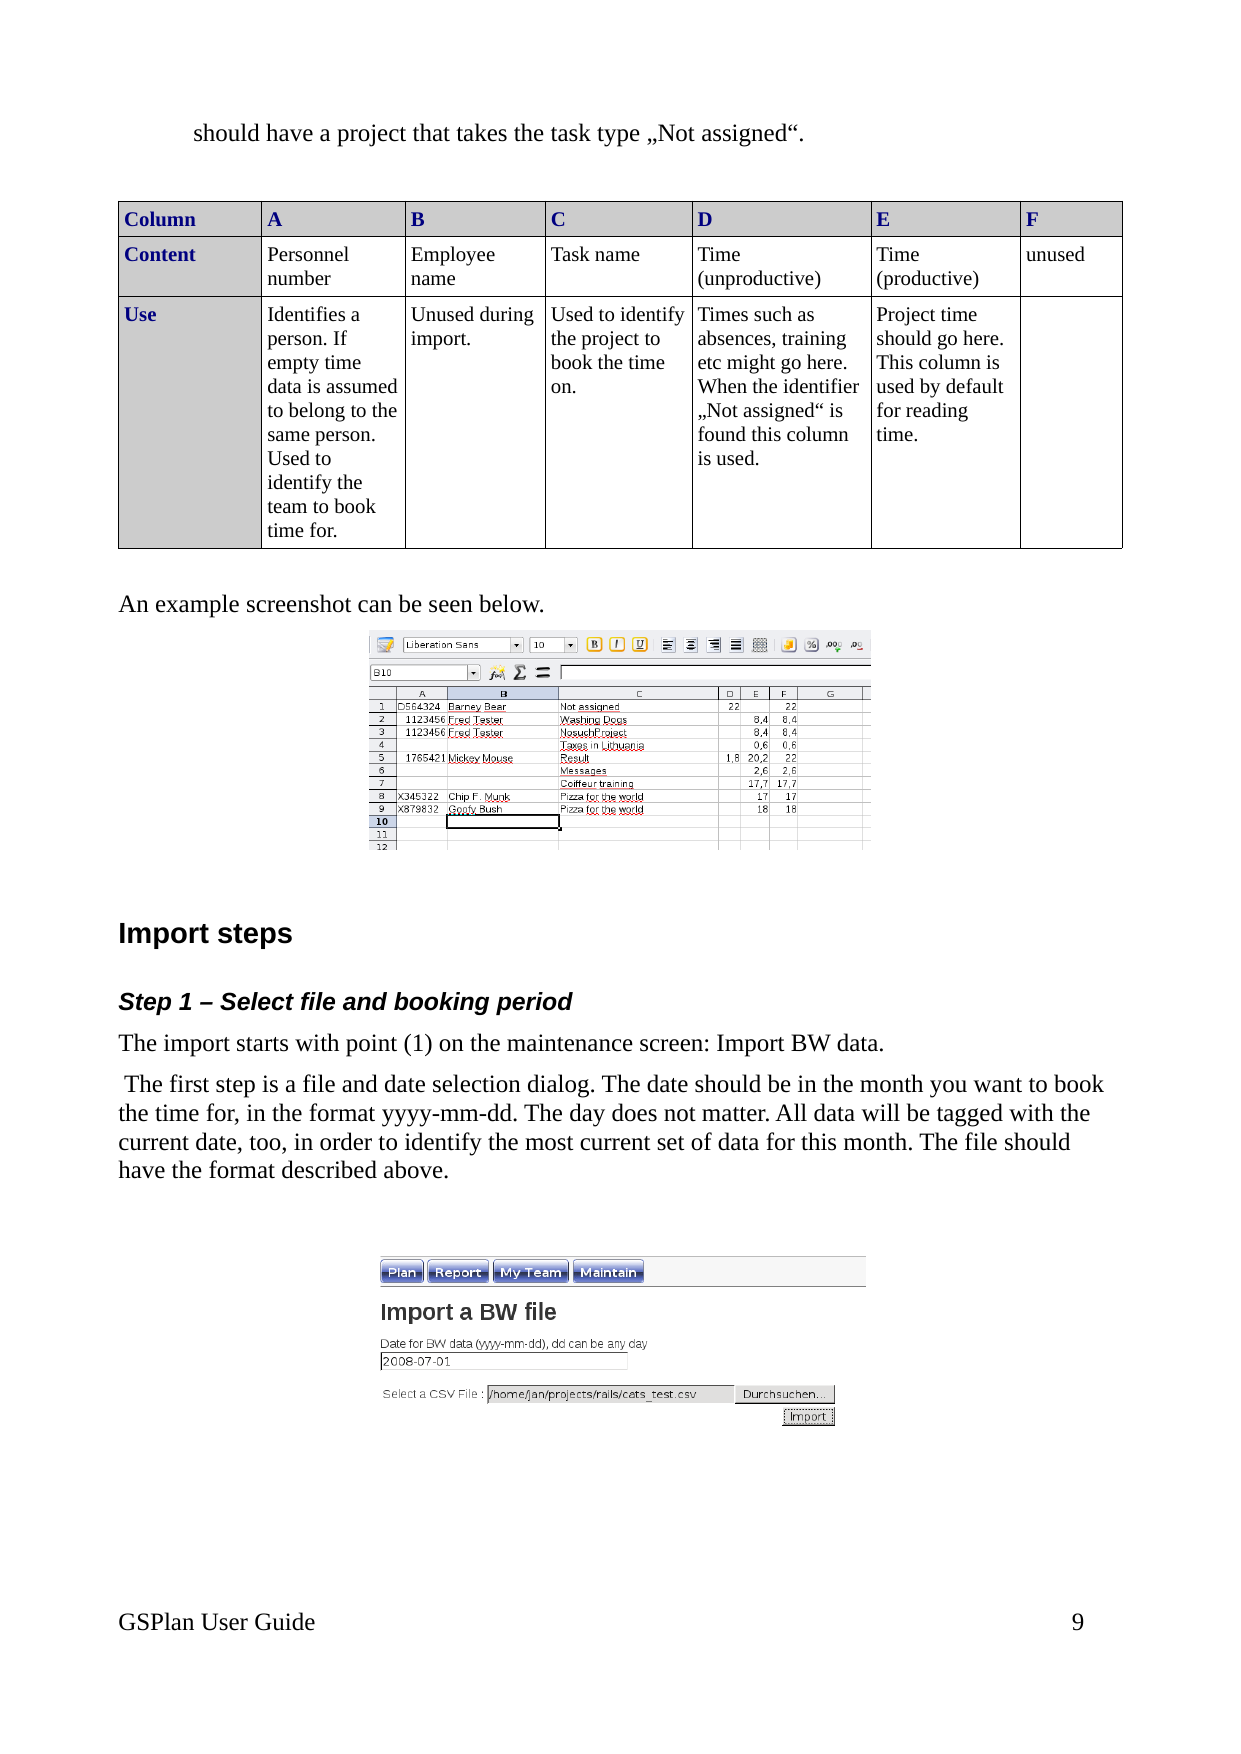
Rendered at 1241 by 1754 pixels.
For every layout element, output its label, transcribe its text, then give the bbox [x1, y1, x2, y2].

table_cell Times such as absences, training etc might go here. When the identifier „Not assigned“ is found this column is used. [693, 297, 871, 548]
text The first step is a file and date selection dialog. The date should be in the month you want to book the time for, in the format yyyy-mm-dd. The day does not matter. All data will be tagged with the current date, too, in order to identify the most current set of data for this month. The file should have the format described above. [118, 1069, 1122, 1184]
subtitle Import steps [118, 916, 1122, 949]
table_header E [872, 202, 1020, 236]
table_cell Use [119, 297, 261, 548]
table_header C [546, 202, 692, 236]
table_header Column [119, 202, 261, 236]
table_cell [1021, 297, 1122, 548]
table_header A [262, 202, 405, 236]
table_cell Used to identify the project to book the time on. [546, 297, 692, 548]
table_cell Time (unproductive) [693, 237, 871, 296]
table_cell Personnel number [262, 237, 405, 296]
text An example screenshot can be seen below. [118, 589, 1122, 618]
table_cell Employee name [406, 237, 545, 296]
table_cell Unused during import. [406, 297, 545, 548]
table_cell Identifies a person. If empty time data is assumed to belong to the same person. Used to identify the team to book time for. [262, 297, 405, 548]
table_cell unused [1021, 237, 1122, 296]
table_header F [1021, 202, 1122, 236]
table_cell Content [119, 237, 261, 296]
text The import starts with point (1) on the maintenance screen: Import BW data. [118, 1028, 1122, 1057]
subtitle Step 1 – Select file and booking period [118, 987, 1122, 1015]
table_header D [693, 202, 871, 236]
table_cell Project time should go here. This column is used by default for reading time. [872, 297, 1020, 548]
list should have a project that takes the task type „Not assigned“. [156, 118, 1122, 147]
picture [369, 630, 871, 850]
table_cell Time (productive) [872, 237, 1020, 296]
table_cell Task name [546, 237, 692, 296]
table_header B [406, 202, 545, 236]
picture [374, 1237, 866, 1443]
